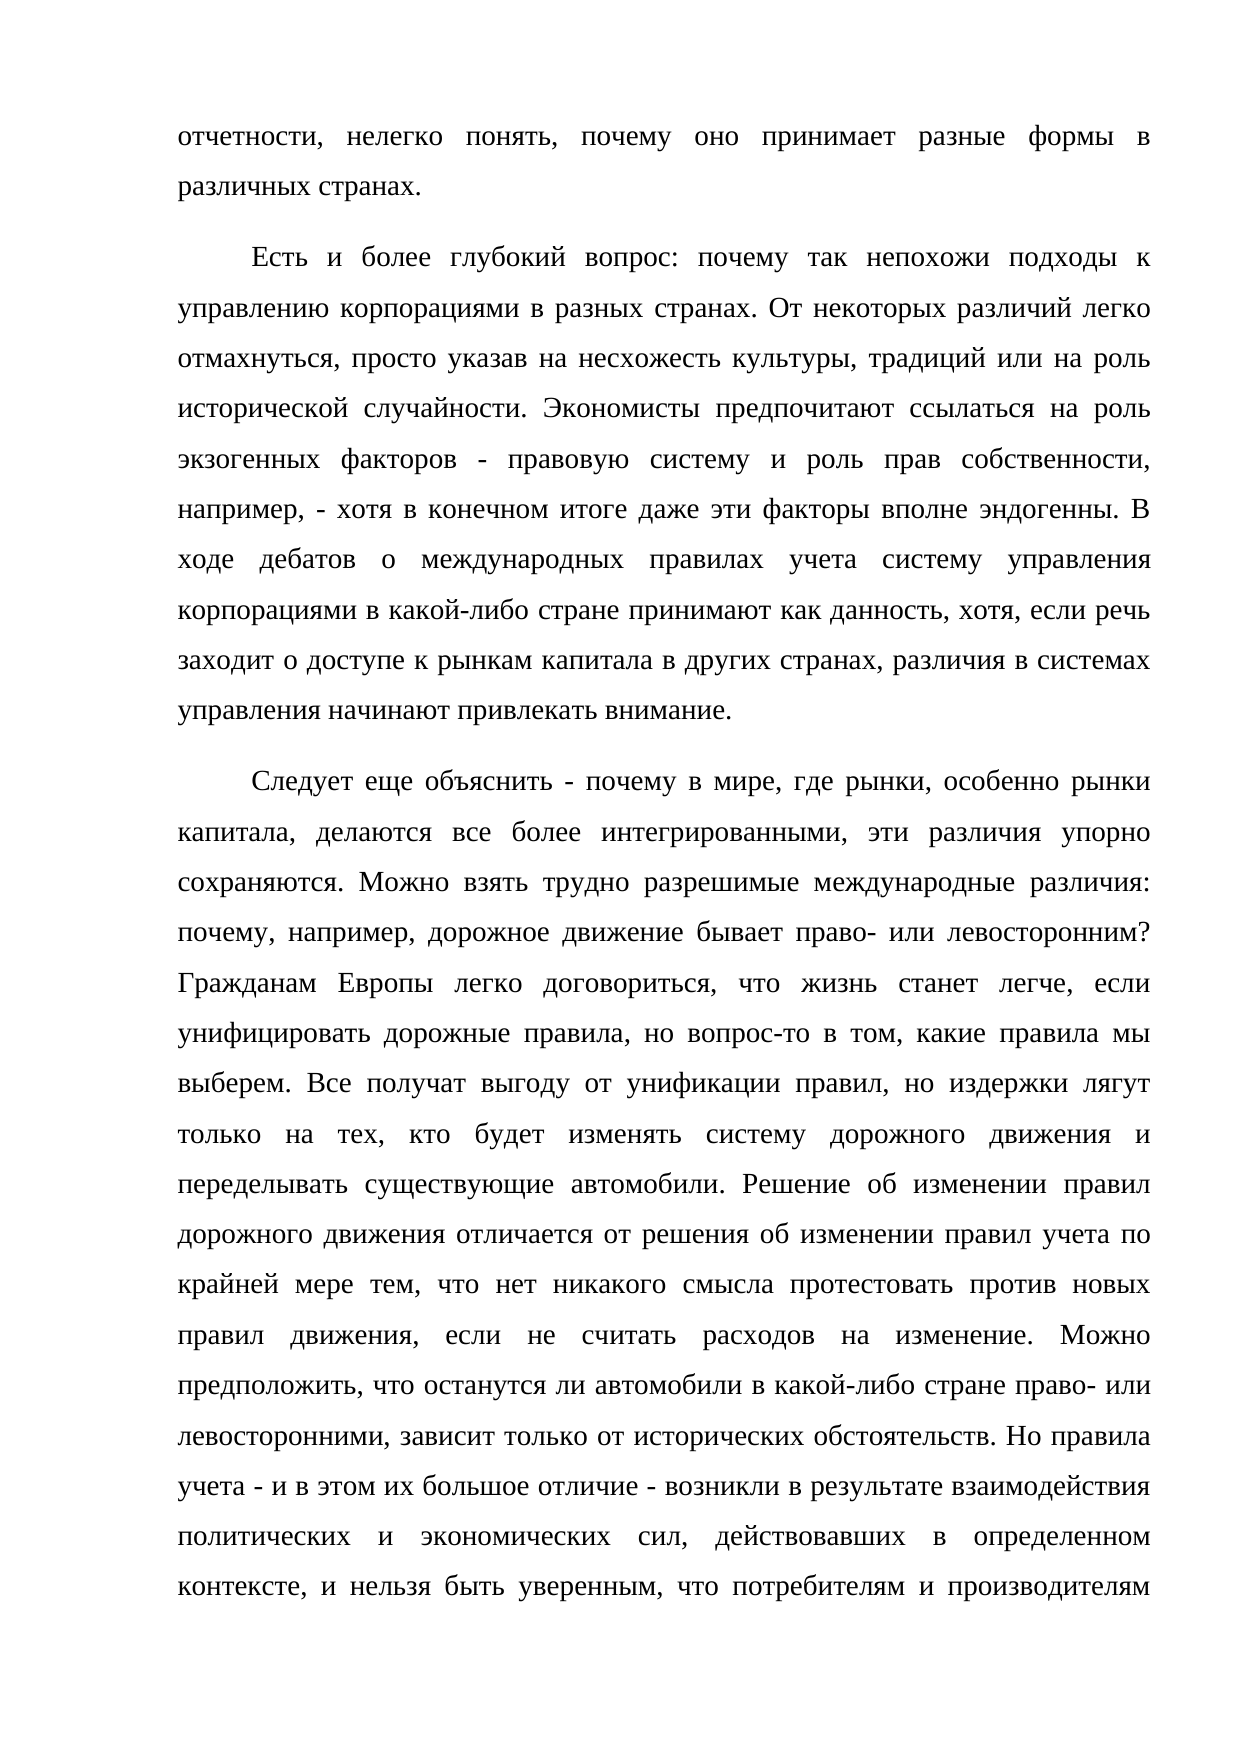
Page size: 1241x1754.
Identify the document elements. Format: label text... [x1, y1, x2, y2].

text Есть и более глубокий вопрос: почему так непохожи подходы к управлению корпорациями в разных странах. От некоторых различий легко отмахнуться, просто указав на несхожесть культуры, традиций или на роль исторической случайности. Экономисты предпочитают ссылаться на роль экзогенных факторов - правовую систему и роль прав собственности, например, - хотя в конечном итоге даже эти факторы вполне эндогенны. В ходе дебатов о международных правилах учета систему управления корпорациями в какой-либо стране принимают как данность, хотя, если речь заходит о доступе к рынкам капитала в других странах, различия в системах управления начинают привлекать внимание. [177, 239, 1152, 726]
text отчетности, нелегко понять, почему оно принимает разные формы в различных странах. [177, 118, 1152, 202]
text Следует еще объяснить - почему в мире, где рынки, особенно рынки капитала, делаются все более интегрированными, эти различия упорно сохраняются. Можно взять трудно разрешимые международные различия: почему, например, дорожное движение бывает право- или левосторонним? Гражданам Европы легко договориться, что жизнь станет легче, если унифицировать дорожные правила, но вопрос-то в том, какие правила мы выберем. Все получат выгоду от унификации правил, но издержки лягут только на тех, кто будет изменять систему дорожного движения и переделывать существующие автомобили. Решение об изменении правил дорожного движения отличается от решения об изменении правил учета по крайней мере тем, что нет никакого смысла протестовать против новых правил движения, если не считать расходов на изменение. Можно предположить, что останутся ли автомобили в какой-либо стране право- или левосторонними, зависит только от исторических обстоятельств. Но правила учета - и в этом их большое отличие - возникли в результате взаимодействия политических и экономических сил, действовавших в определенном контексте, и нельзя быть уверенным, что потребителям и производителям [177, 763, 1152, 1602]
